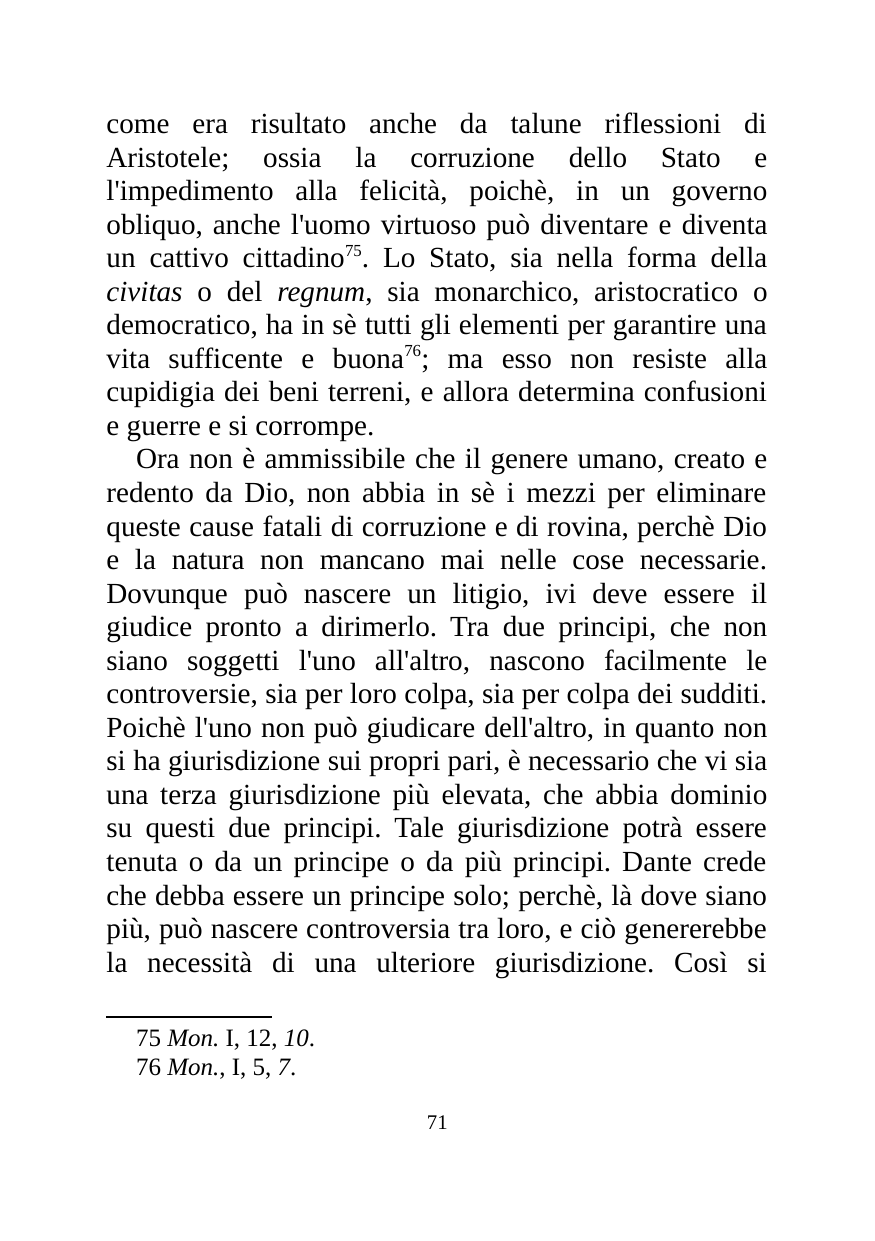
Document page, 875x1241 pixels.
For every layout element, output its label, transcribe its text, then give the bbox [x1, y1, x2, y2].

text Ora non è ammissibile che il genere umano, creato e redento da Dio, non abbia in sè i mezzi per eliminare queste cause fatali di corruzione e di rovina, perchè Dio e la natura non mancano mai nelle cose necessarie. Dovunque può nascere un litigio, ivi deve essere il giudice pronto a dirimerlo. Tra due principi, che non siano soggetti l'uno all'altro, nascono facilmente le controversie, sia per loro colpa, sia per colpa dei sudditi. Poichè l'uno non può giudicare dell'altro, in quanto non si ha giurisdizione sui propri pari, è necessario che vi sia una terza giurisdizione più elevata, che abbia dominio su questi due principi. Tale giurisdizione potrà essere tenuta o da un principe o da più principi. Dante crede che debba essere un principe solo; perchè, là dove siano più, può nascere controversia tra loro, e ciò genererebbe la necessità di una ulteriore giurisdizione. Così si [106, 442, 768, 978]
text Mon., I, 5, 7. [106, 1052, 768, 1080]
text come era risultato anche da talune riflessioni di Aristotele; ossia la corruzione dello Stato e l'impedimento alla felicità, poichè, in un governo obliquo, anche l'uomo virtuoso può diventare e diventa un cattivo cittadino. Lo Stato, sia nella forma della civitas o del regnum, sia monarchico, aristocratico o democratico, ha in sè tutti gli elementi per garantire una vita sufficente e buona; ma esso non resiste alla cupidigia dei beni terreni, e allora determina confusioni e guerre e si corrompe. [106, 106, 768, 442]
text Mon. I, 12, 10. [106, 1023, 768, 1052]
